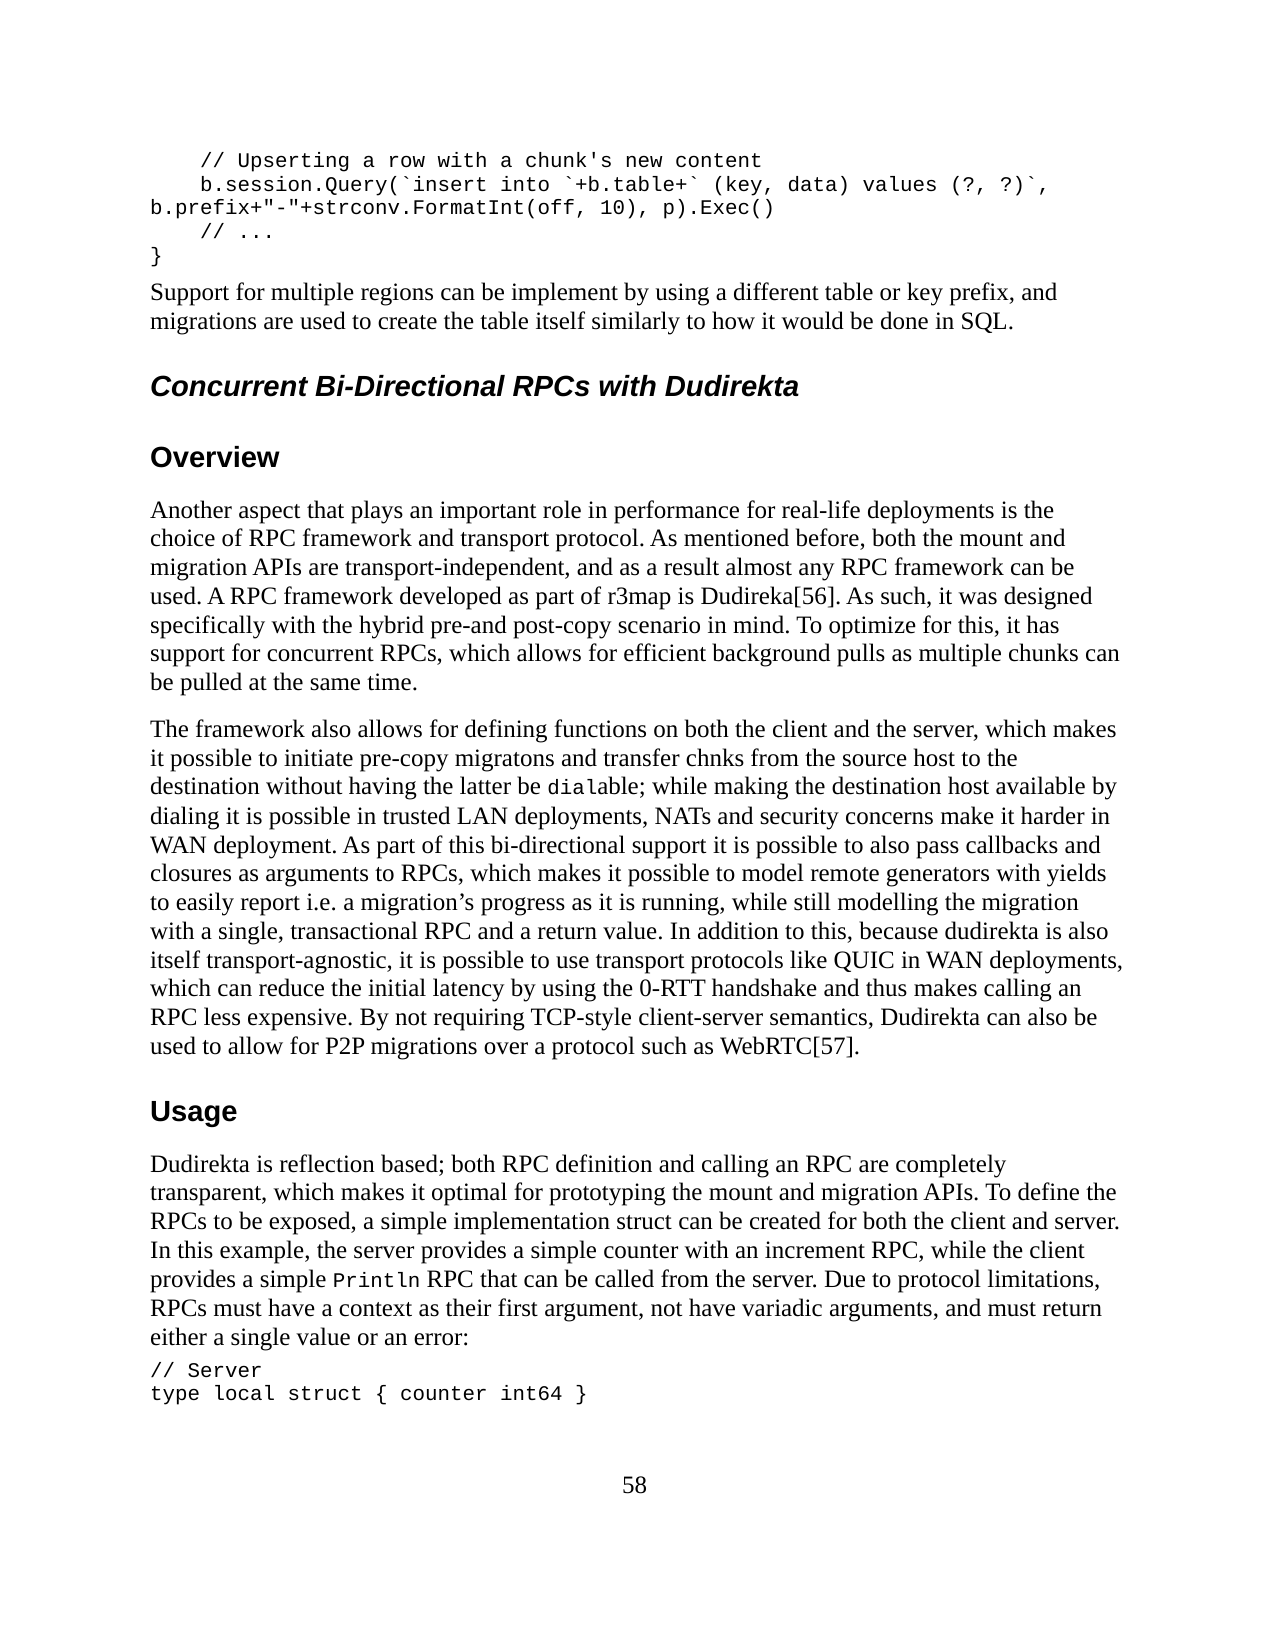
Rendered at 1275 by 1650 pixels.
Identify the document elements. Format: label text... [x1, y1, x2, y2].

subtitle Overview [150, 440, 1125, 473]
text Support for multiple regions can be implement by using a different table or key prefix, and migrations are used to create the table itself similarly to how it would be done in SQL. [150, 277, 1125, 335]
text // ... [150, 221, 1125, 244]
subtitle Usage [150, 1094, 1125, 1127]
text // Upserting a row with a chunk's new content [150, 150, 1125, 174]
text b.session.Query(`insert into `+b.table+` (key, data) values (?, ?)`, b.prefix+"-"+strconv.FormatInt(off, 10), p).Exec() [150, 174, 1125, 221]
text } [150, 244, 1125, 268]
text Dudirekta is reflection based; both RPC definition and calling an RPC are completely transparent, which makes it optimal for prototyping the mount and migration APIs. To define the RPCs to be exposed, a simple implementation struct can be created for both the client and server. In this example, the server provides a simple counter with an increment RPC, while the client provides a simple Println RPC that can be called from the server. Due to protocol limitations, RPCs must have a context as their first argument, not have variadic arguments, and must return either a single value or an error: [150, 1149, 1125, 1351]
subtitle Concurrent Bi-Directional RPCs with Dudirekta [150, 369, 1125, 402]
text type local struct { counter int64 } [150, 1383, 1125, 1407]
text // Server [150, 1360, 1125, 1383]
text The framework also allows for defining functions on both the client and the server, which makes it possible to initiate pre-copy migratons and transfer chnks from the source host to the destination without having the latter be dialable; while making the destination host available by dialing it is possible in trusted LAN deployments, NATs and security concerns make it harder in WAN deployment. As part of this bi-directional support it is possible to also pass callbacks and closures as arguments to RPCs, which makes it possible to model remote generators with yields to easily report i.e. a migration’s progress as it is running, while still modelling the migration with a single, transactional RPC and a return value. In addition to this, because dudirekta is also itself transport-agnostic, it is possible to use transport protocols like QUIC in WAN deployments, which can reduce the initial latency by using the 0-RTT handshake and thus makes calling an RPC less expensive. By not requiring TCP-style client-server semantics, Dudirekta can also be used to allow for P2P migrations over a protocol such as WebRTC[57]. [150, 714, 1125, 1060]
text Another aspect that plays an important role in performance for real-life deployments is the choice of RPC framework and transport protocol. As mentioned before, both the mount and migration APIs are transport-independent, and as a result almost any RPC framework can be used. A RPC framework developed as part of r3map is Dudireka[56]. As such, it was designed specifically with the hybrid pre-and post-copy scenario in mind. To optimize for this, it has support for concurrent RPCs, which allows for efficient background pulls as multiple chunks can be pulled at the same time. [150, 495, 1125, 696]
